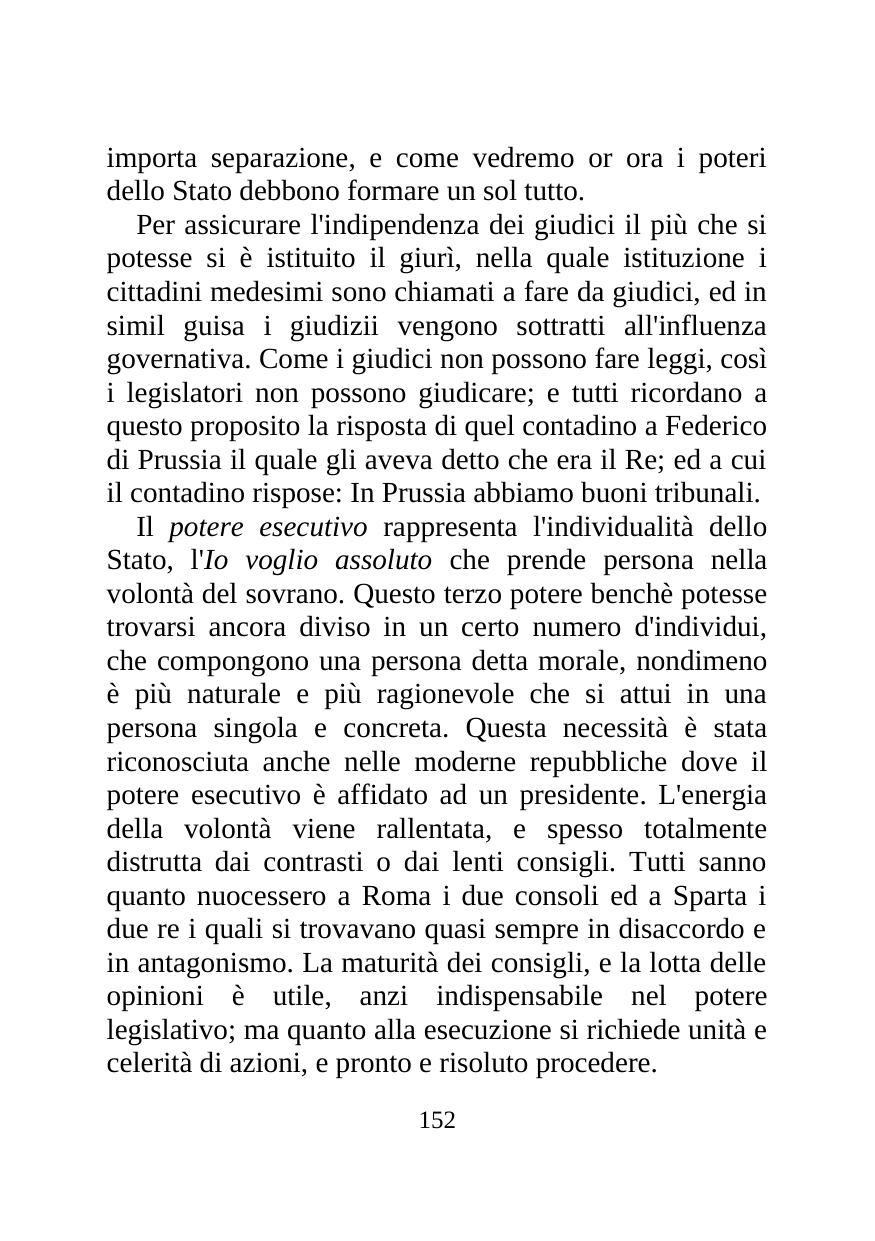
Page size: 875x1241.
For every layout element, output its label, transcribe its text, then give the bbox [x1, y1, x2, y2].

text Il potere esecutivo rappresenta l'individualità dello Stato, l'Io voglio assoluto che prende persona nella volontà del sovrano. Questo terzo potere benchè potesse trovarsi ancora diviso in un certo numero d'individui, che compongono una persona detta morale, nondimeno è più naturale e più ragionevole che si attui in una persona singola e concreta. Questa necessità è stata riconosciuta anche nelle moderne repubbliche dove il potere esecutivo è affidato ad un presidente. L'energia della volontà viene rallentata, e spesso totalmente distrutta dai contrasti o dai lenti consigli. Tutti sanno quanto nuocessero a Roma i due consoli ed a Sparta i due re i quali si trovavano quasi sempre in disaccordo e in antagonismo. La maturità dei consigli, e la lotta delle opinioni è utile, anzi indispensabile nel potere legislativo; ma quanto alla esecuzione si richiede unità e celerità di azioni, e pronto e risoluto procedere. [106, 509, 768, 1079]
text importa separazione, e come vedremo or ora i poteri dello Stato debbono formare un sol tutto. [106, 140, 768, 207]
text Per assicurare l'indipendenza dei giudici il più che si potesse si è istituito il giurì, nella quale istituzione i cittadini medesimi sono chiamati a fare da giudici, ed in simil guisa i giudizii vengono sottratti all'influenza governativa. Come i giudici non possono fare leggi, così i legislatori non possono giudicare; e tutti ricordano a questo proposito la risposta di quel contadino a Federico di Prussia il quale gli aveva detto che era il Re; ed a cui il contadino rispose: In Prussia abbiamo buoni tribunali. [106, 207, 768, 509]
